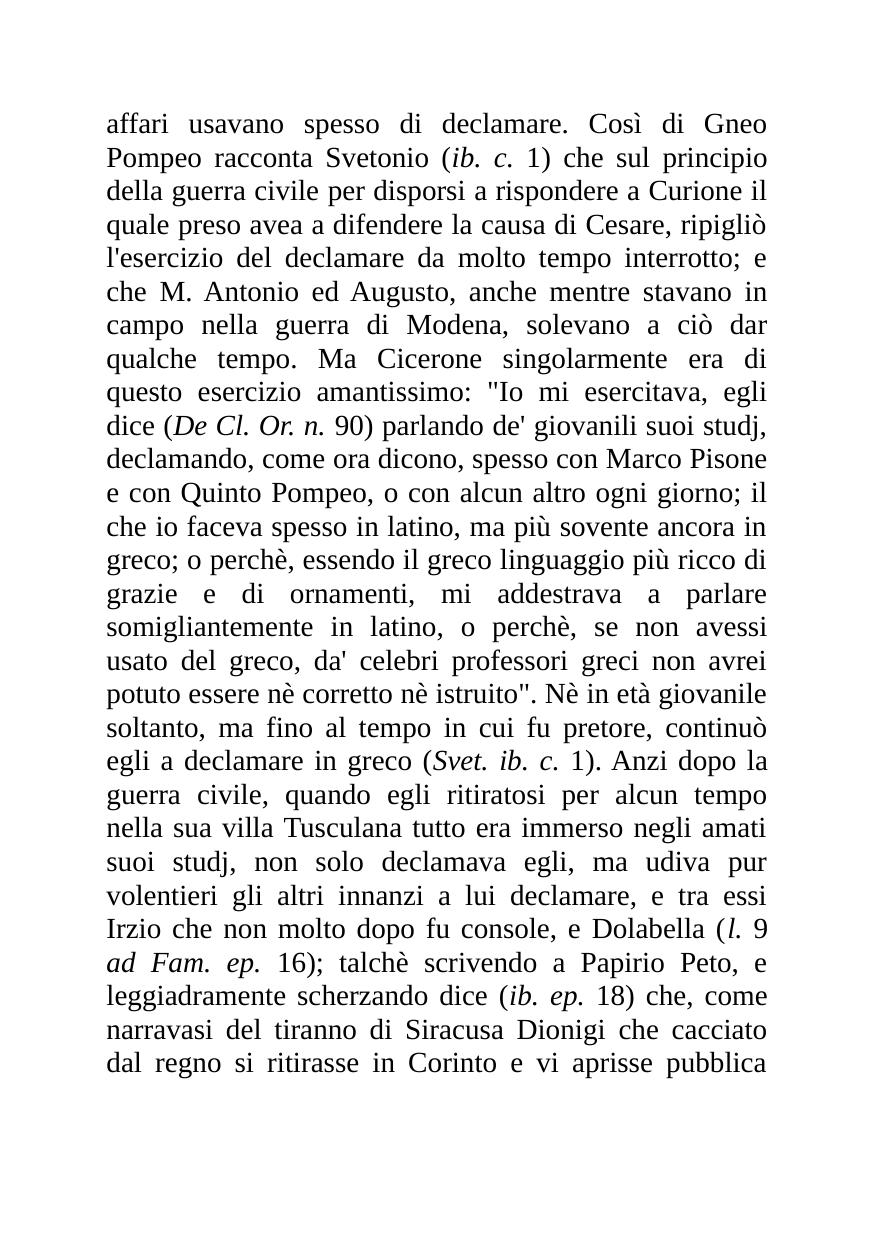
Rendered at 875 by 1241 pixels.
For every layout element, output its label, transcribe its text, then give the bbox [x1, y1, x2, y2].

text affari usavano spesso di declamare. Così di Gneo Pompeo racconta Svetonio (ib. c. 1) che sul principio della guerra civile per disporsi a rispondere a Curione il quale preso avea a difendere la causa di Cesare, ripigliò l'esercizio del declamare da molto tempo interrotto; e che M. Antonio ed Augusto, anche mentre stavano in campo nella guerra di Modena, solevano a ciò dar qualche tempo. Ma Cicerone singolarmente era di questo esercizio amantissimo: "Io mi esercitava, egli dice (De Cl. Or. n. 90) parlando de' giovanili suoi studj, declamando, come ora dicono, spesso con Marco Pisone e con Quinto Pompeo, o con alcun altro ogni giorno; il che io faceva spesso in latino, ma più sovente ancora in greco; o perchè, essendo il greco linguaggio più ricco di grazie e di ornamenti, mi addestrava a parlare somigliantemente in latino, o perchè, se non avessi usato del greco, da' celebri professori greci non avrei potuto essere nè corretto nè istruito". Nè in età giovanile soltanto, ma fino al tempo in cui fu pretore, continuò egli a declamare in greco (Svet. ib. c. 1). Anzi dopo la guerra civile, quando egli ritiratosi per alcun tempo nella sua villa Tusculana tutto era immerso negli amati suoi studj, non solo declamava egli, ma udiva pur volentieri gli altri innanzi a lui declamare, e tra essi Irzio che non molto dopo fu console, e Dolabella (l. 9 ad Fam. ep. 16); talchè scrivendo a Papirio Peto, e leggiadramente scherzando dice (ib. ep. 18) che, come narravasi del tiranno di Siracusa Dionigi che cacciato dal regno si ritirasse in Corinto e vi aprisse pubblica [106, 106, 768, 1079]
